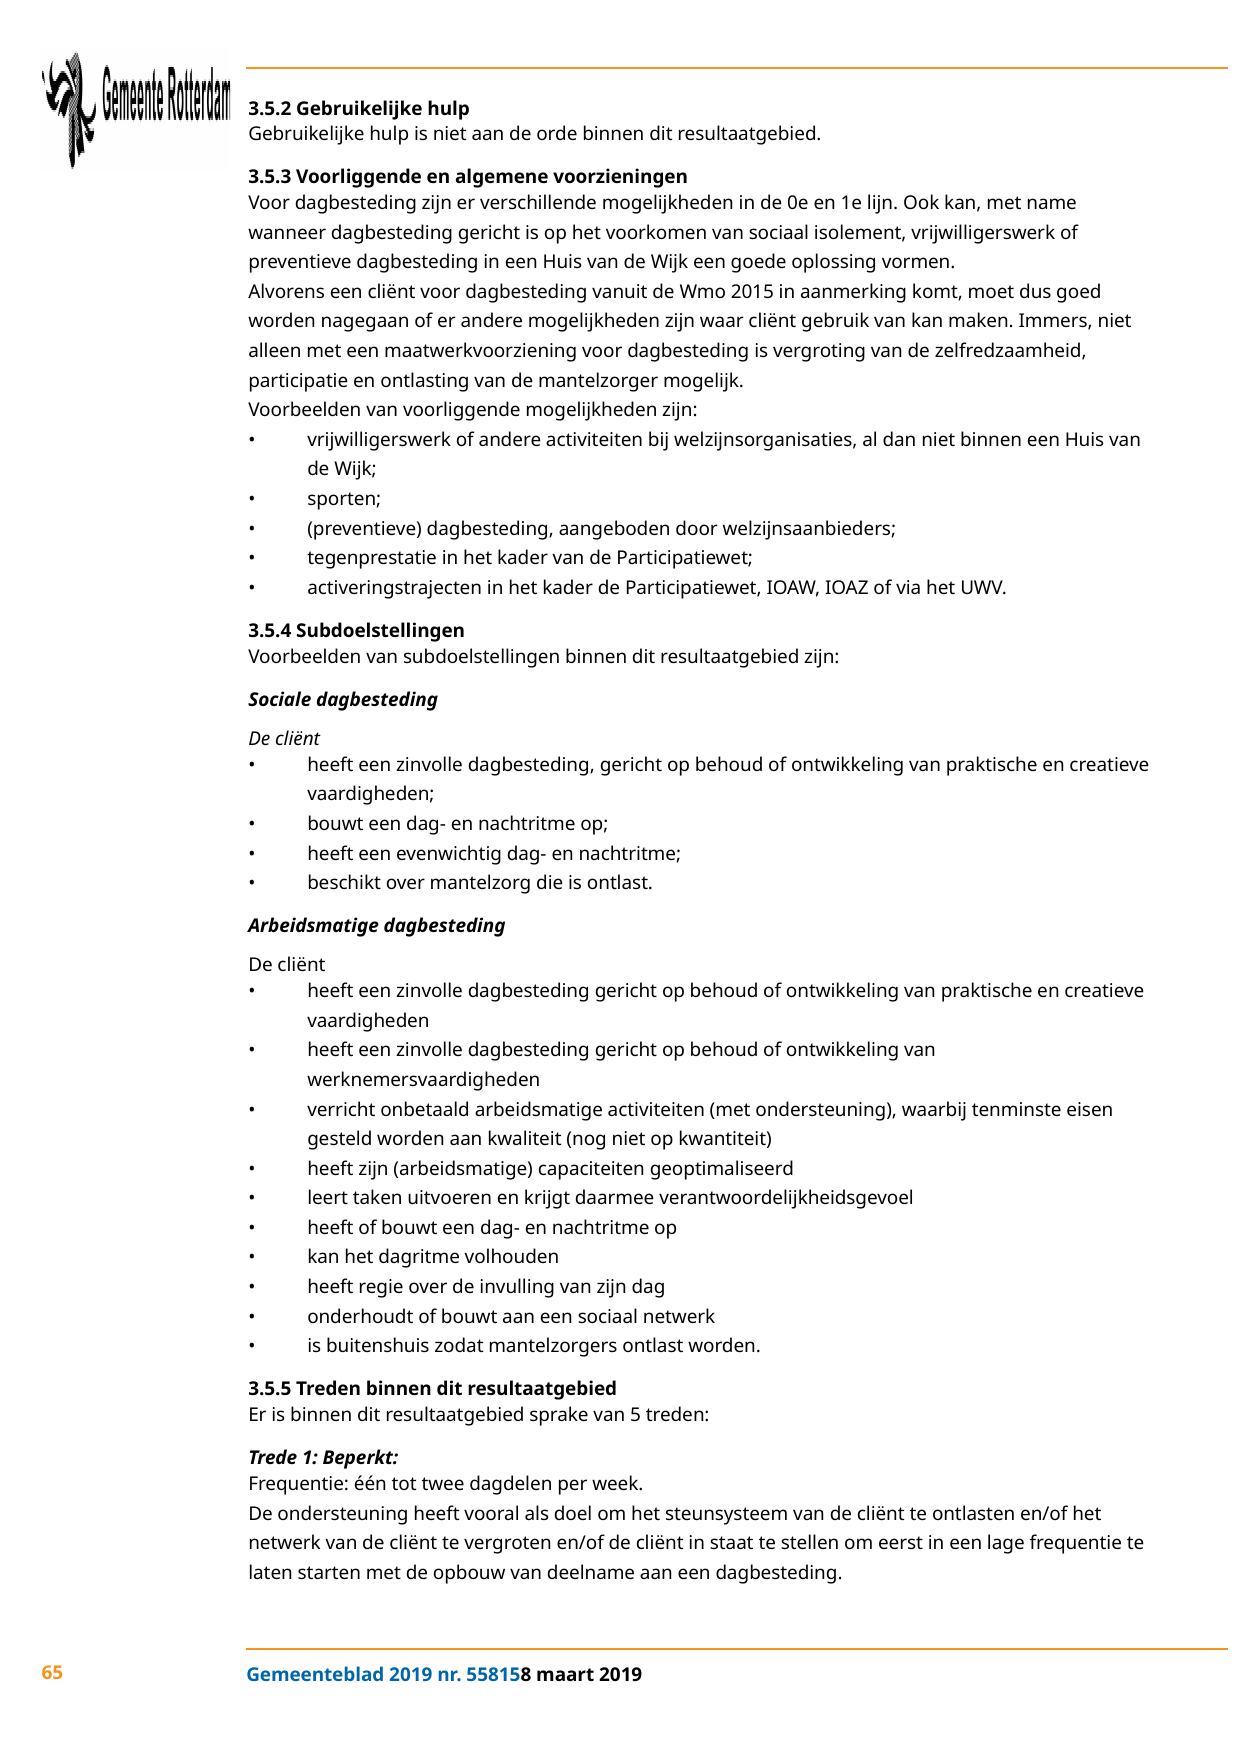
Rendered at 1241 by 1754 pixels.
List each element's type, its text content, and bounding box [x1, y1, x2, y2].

list heeft regie over de invulling van zijn dag [248, 1273, 1152, 1299]
list vrijwilligerswerk of andere activiteiten bij welzijnsorganisaties, al dan niet binnen een Huis van de Wijk; [248, 426, 1152, 481]
list tegenprestatie in het kader van de Participatiewet; [248, 544, 1152, 570]
picture [41, 47, 231, 172]
text Frequentie: één tot twee dagdelen per week. [248, 1470, 1152, 1496]
text Gebruikelijke hulp is niet aan de orde binnen dit resultaatgebied. [248, 121, 1152, 146]
list activeringstrajecten in het kader de Participatiewet, IOAW, IOAZ of via het UWV. [248, 574, 1152, 600]
list leert taken uitvoeren en krijgt daarmee verantwoordelijkheidsgevoel [248, 1184, 1152, 1210]
list heeft een zinvolle dagbesteding, gericht op behoud of ontwikkeling van praktische en creatieve vaardigheden; [248, 751, 1152, 806]
list is buitenshuis zodat mantelzorgers ontlast worden. [248, 1332, 1152, 1358]
list heeft een evenwichtig dag- en nachtritme; [248, 840, 1152, 865]
list bouwt een dag- en nachtritme op; [248, 810, 1152, 836]
text 3.5.3 Voorliggende en algemene voorzieningen [248, 164, 1152, 189]
text De cliënt [248, 952, 1152, 977]
text Er is binnen dit resultaatgebied sprake van 5 treden: [248, 1401, 1152, 1427]
list verricht onbetaald arbeidsmatige activiteiten (met ondersteuning), waarbij tenminste eisen gesteld worden aan kwaliteit (nog niet op kwantiteit) [248, 1096, 1152, 1151]
text Trede 1: Beperkt: [248, 1444, 1152, 1470]
list heeft een zinvolle dagbesteding gericht op behoud of ontwikkeling van praktische en creatieve vaardigheden [248, 977, 1152, 1033]
list sporten; [248, 485, 1152, 511]
list (preventieve) dagbesteding, aangeboden door welzijnsaanbieders; [248, 515, 1152, 541]
text Alvorens een cliënt voor dagbesteding vanuit de Wmo 2015 in aanmerking komt, moet dus goed worden nagegaan of er andere mogelijkheden zijn waar cliënt gebruik van kan maken. Immers, niet alleen met een maatwerkvoorziening voor dagbesteding is vergroting van de zelfredzaamheid, participatie en ontlasting van de mantelzorger mogelijk. [248, 278, 1152, 393]
text Arbeidsmatige dagbesteding [248, 912, 1152, 938]
list heeft of bouwt een dag- en nachtritme op [248, 1214, 1152, 1240]
text 3.5.4 Subdoelstellingen [248, 617, 1152, 643]
text De ondersteuning heeft vooral als doel om het steunsysteem van de cliënt te ontlasten en/of het netwerk van de cliënt te vergroten en/of de cliënt in staat te stellen om eerst in een lage frequentie te laten starten met de opbouw van deelname aan een dagbesteding. [248, 1500, 1152, 1584]
list onderhoudt of bouwt aan een sociaal netwerk [248, 1303, 1152, 1328]
text De cliënt [248, 725, 1152, 751]
text Voor dagbesteding zijn er verschillende mogelijkheden in de 0e en 1e lijn. Ook kan, met name wanneer dagbesteding gericht is op het voorkomen van sociaal isolement, vrijwilligerswerk of preventieve dagbesteding in een Huis van de Wijk een goede oplossing vormen. [248, 189, 1152, 274]
text Voorbeelden van voorliggende mogelijkheden zijn: [248, 396, 1152, 422]
text 3.5.2 Gebruikelijke hulp [248, 95, 1152, 121]
text Voorbeelden van subdoelstellingen binnen dit resultaatgebied zijn: [248, 643, 1152, 668]
list heeft zijn (arbeidsmatige) capaciteiten geoptimaliseerd [248, 1155, 1152, 1181]
text 3.5.5 Treden binnen dit resultaatgebied [248, 1376, 1152, 1401]
list kan het dagritme volhouden [248, 1244, 1152, 1269]
list beschikt over mantelzorg die is ontlast. [248, 869, 1152, 895]
text Sociale dagbesteding [248, 686, 1152, 712]
list heeft een zinvolle dagbesteding gericht op behoud of ontwikkeling van werknemersvaardigheden [248, 1037, 1152, 1092]
